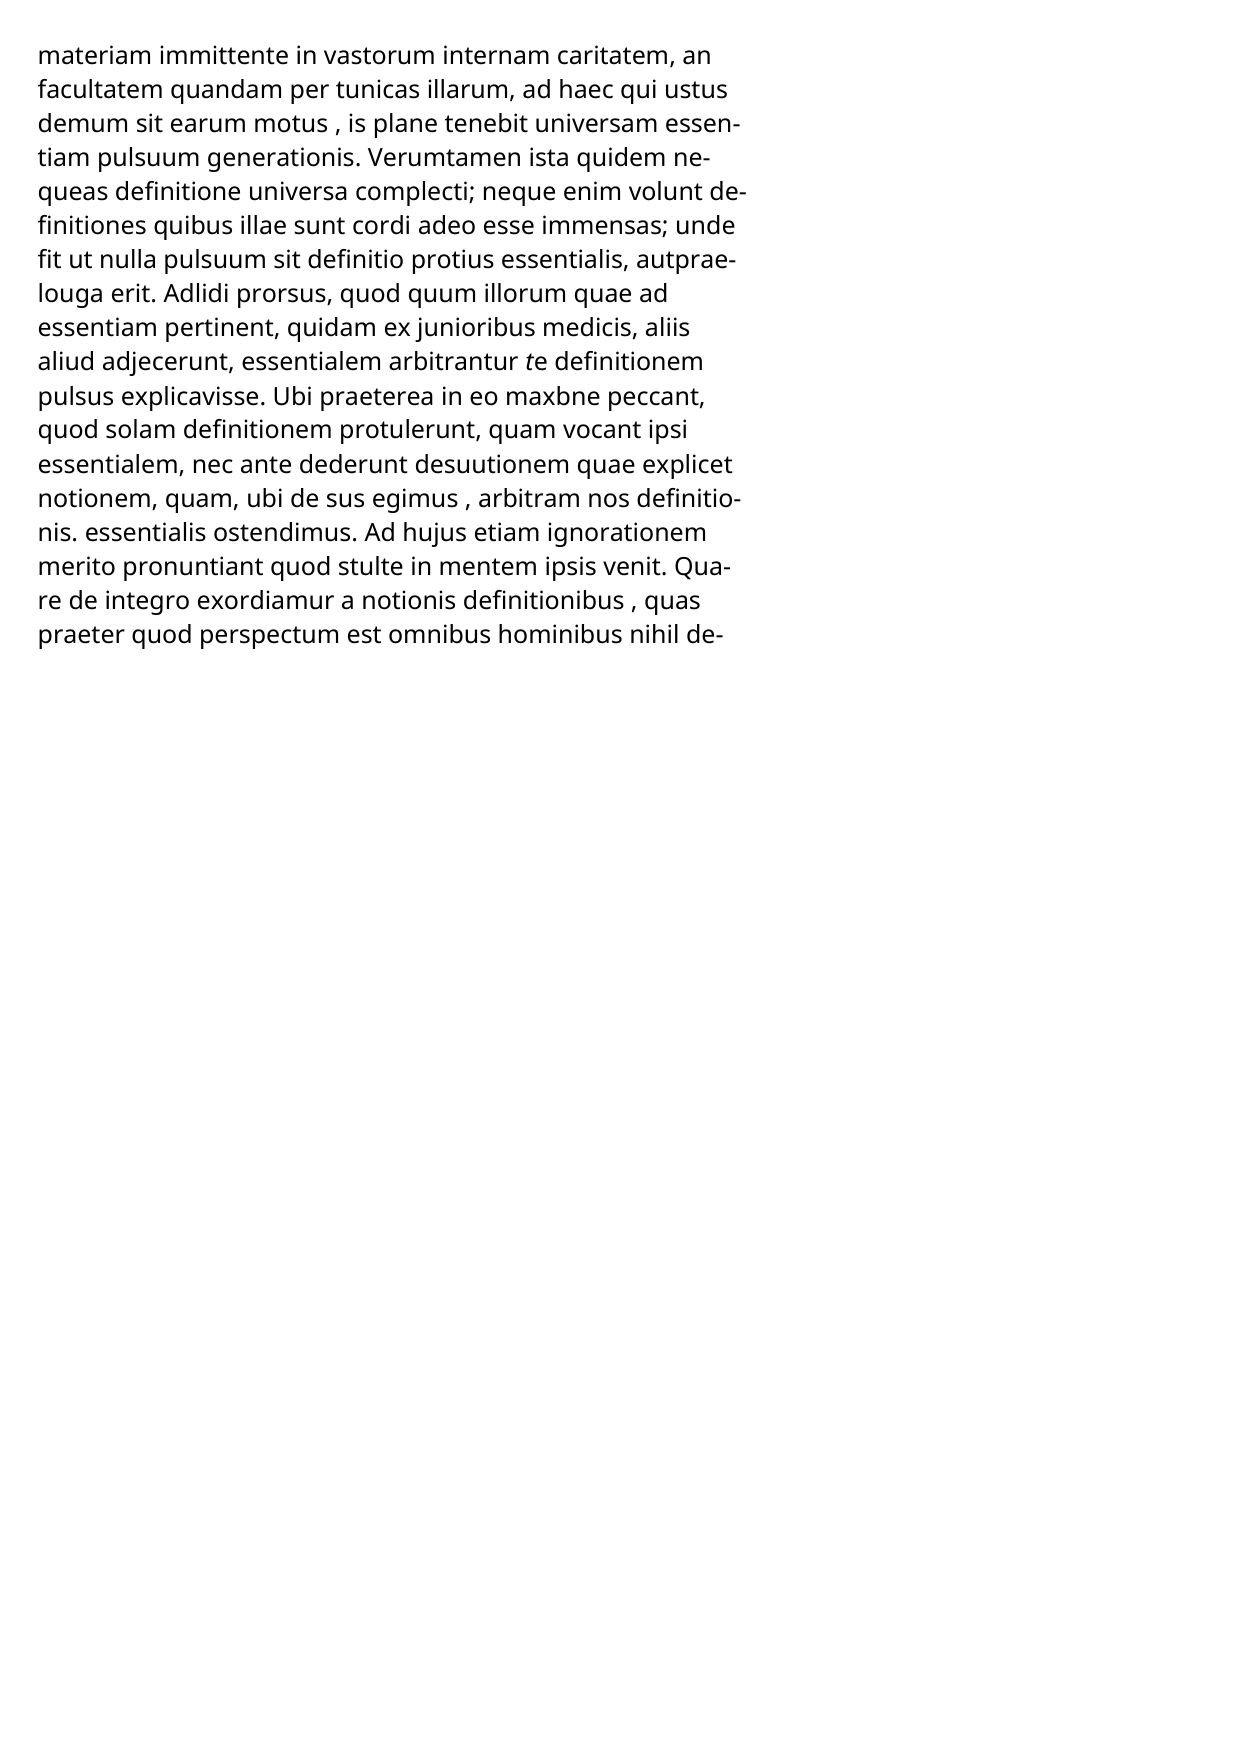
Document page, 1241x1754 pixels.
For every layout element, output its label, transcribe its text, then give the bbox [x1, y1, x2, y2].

text materiam immittente in vastorum internam caritatem, an facultatem quandam per tunicas illarum, ad haec qui ustus demum sit earum motus , is plane tenebit universam essen- tiam pulsuum generationis. Verumtamen ista quidem ne- queas definitione universa complecti; neque enim volunt de- finitiones quibus illae sunt cordi adeo esse immensas; unde fit ut nulla pulsuum sit definitio protius essentialis, autprae- louga erit. Adlidi prorsus, quod quum illorum quae ad essentiam pertinent, quidam ex junioribus medicis, aliis aliud adjecerunt, essentialem arbitrantur te definitionem pulsus explicavisse. Ubi praeterea in eo maxbne peccant, quod solam definitionem protulerunt, quam vocant ipsi essentialem, nec ante dederunt desuutionem quae explicet notionem, quam, ubi de sus egimus , arbitram nos definitio- nis. essentialis ostendimus. Ad hujus etiam ignorationem merito pronuntiant quod stulte in mentem ipsis venit. Qua- re de integro exordiamur a notionis definitionibus , quas praeter quod perspectum est omnibus hominibus nihil de- [37, 37, 1203, 651]
